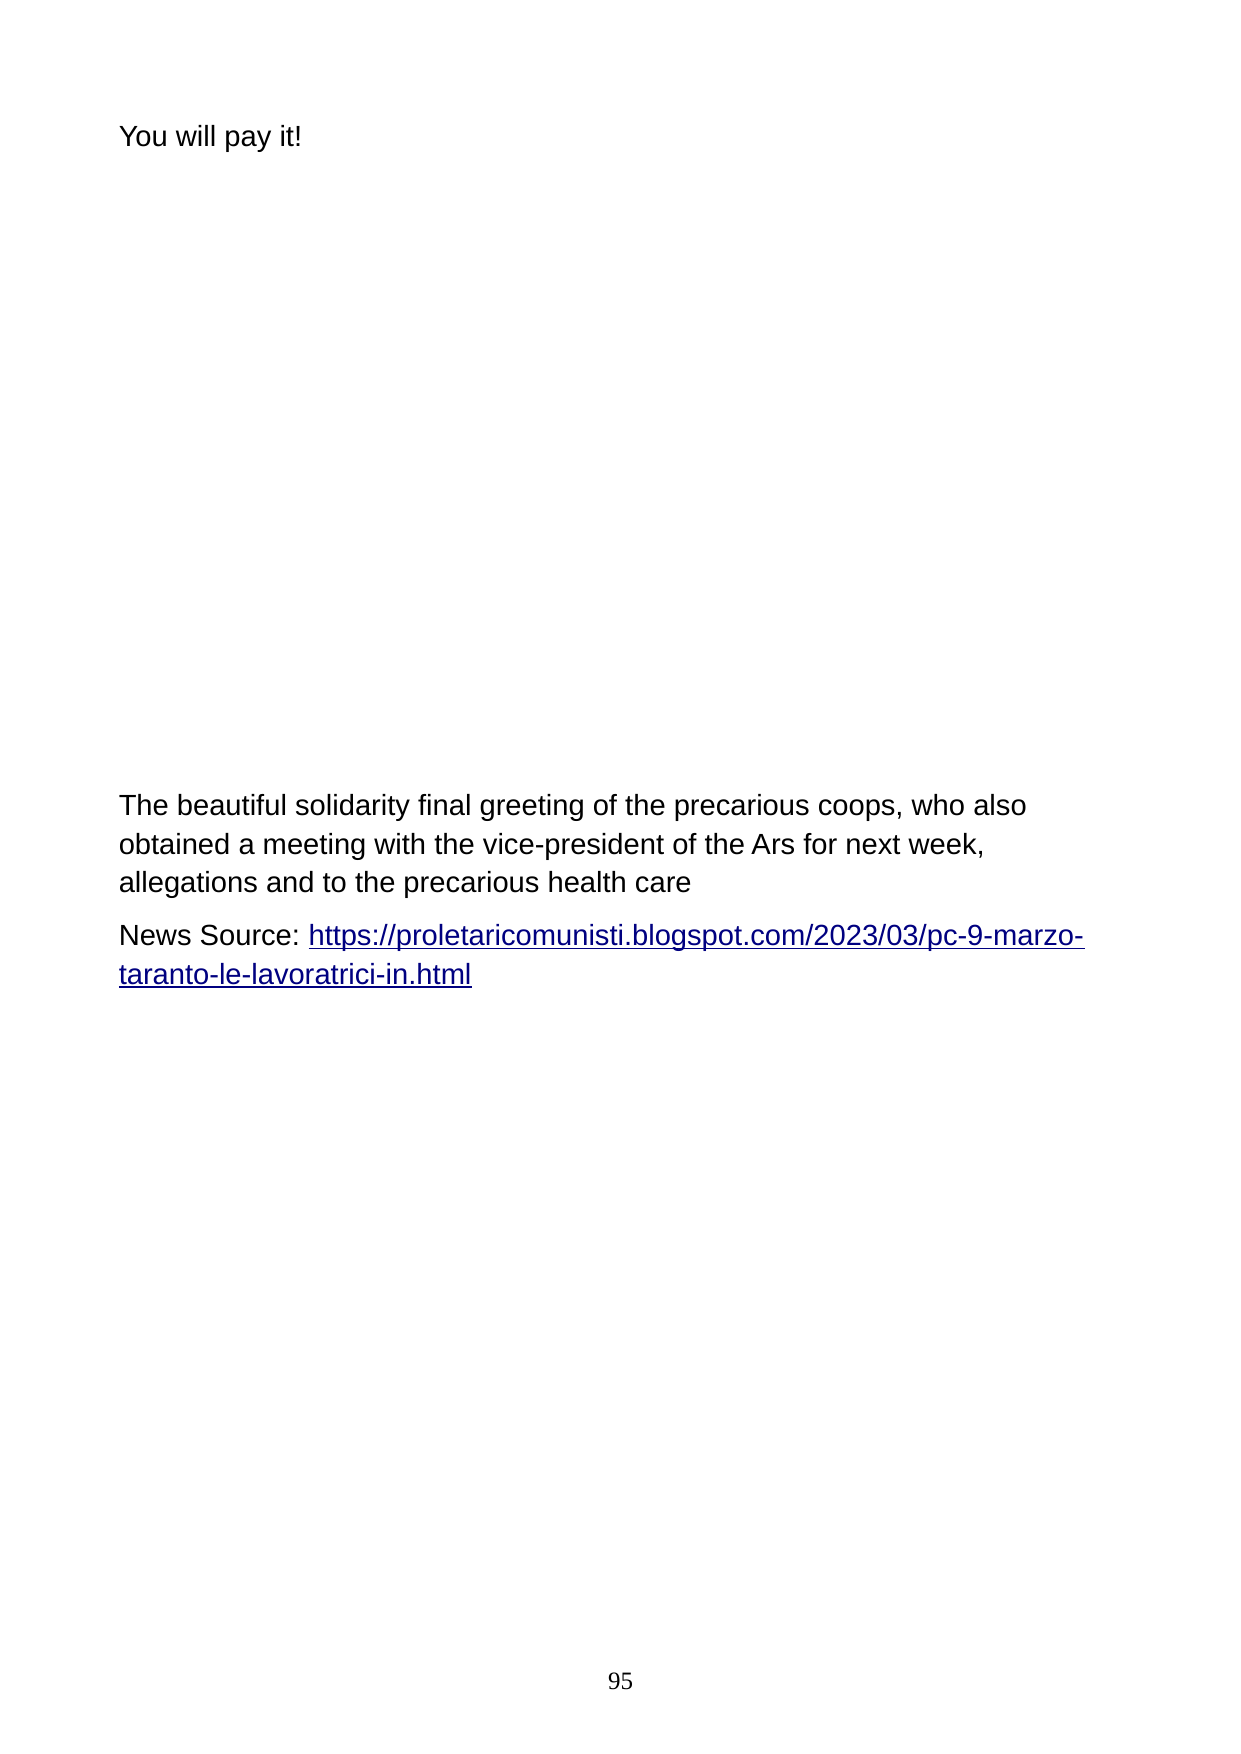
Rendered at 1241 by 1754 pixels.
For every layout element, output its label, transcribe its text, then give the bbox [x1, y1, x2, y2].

text You will pay it! [118, 118, 1122, 152]
text The beautiful solidarity final greeting of the precarious coops, who also obtained a meeting with the vice-president of the Ars for next week, allegations and to the precarious health care [118, 172, 1122, 899]
text News Source: https://proletaricomunisti.blogspot.com/2023/03/pc-9-marzo-taranto-le-lavoratrici-in.html [118, 918, 1122, 991]
